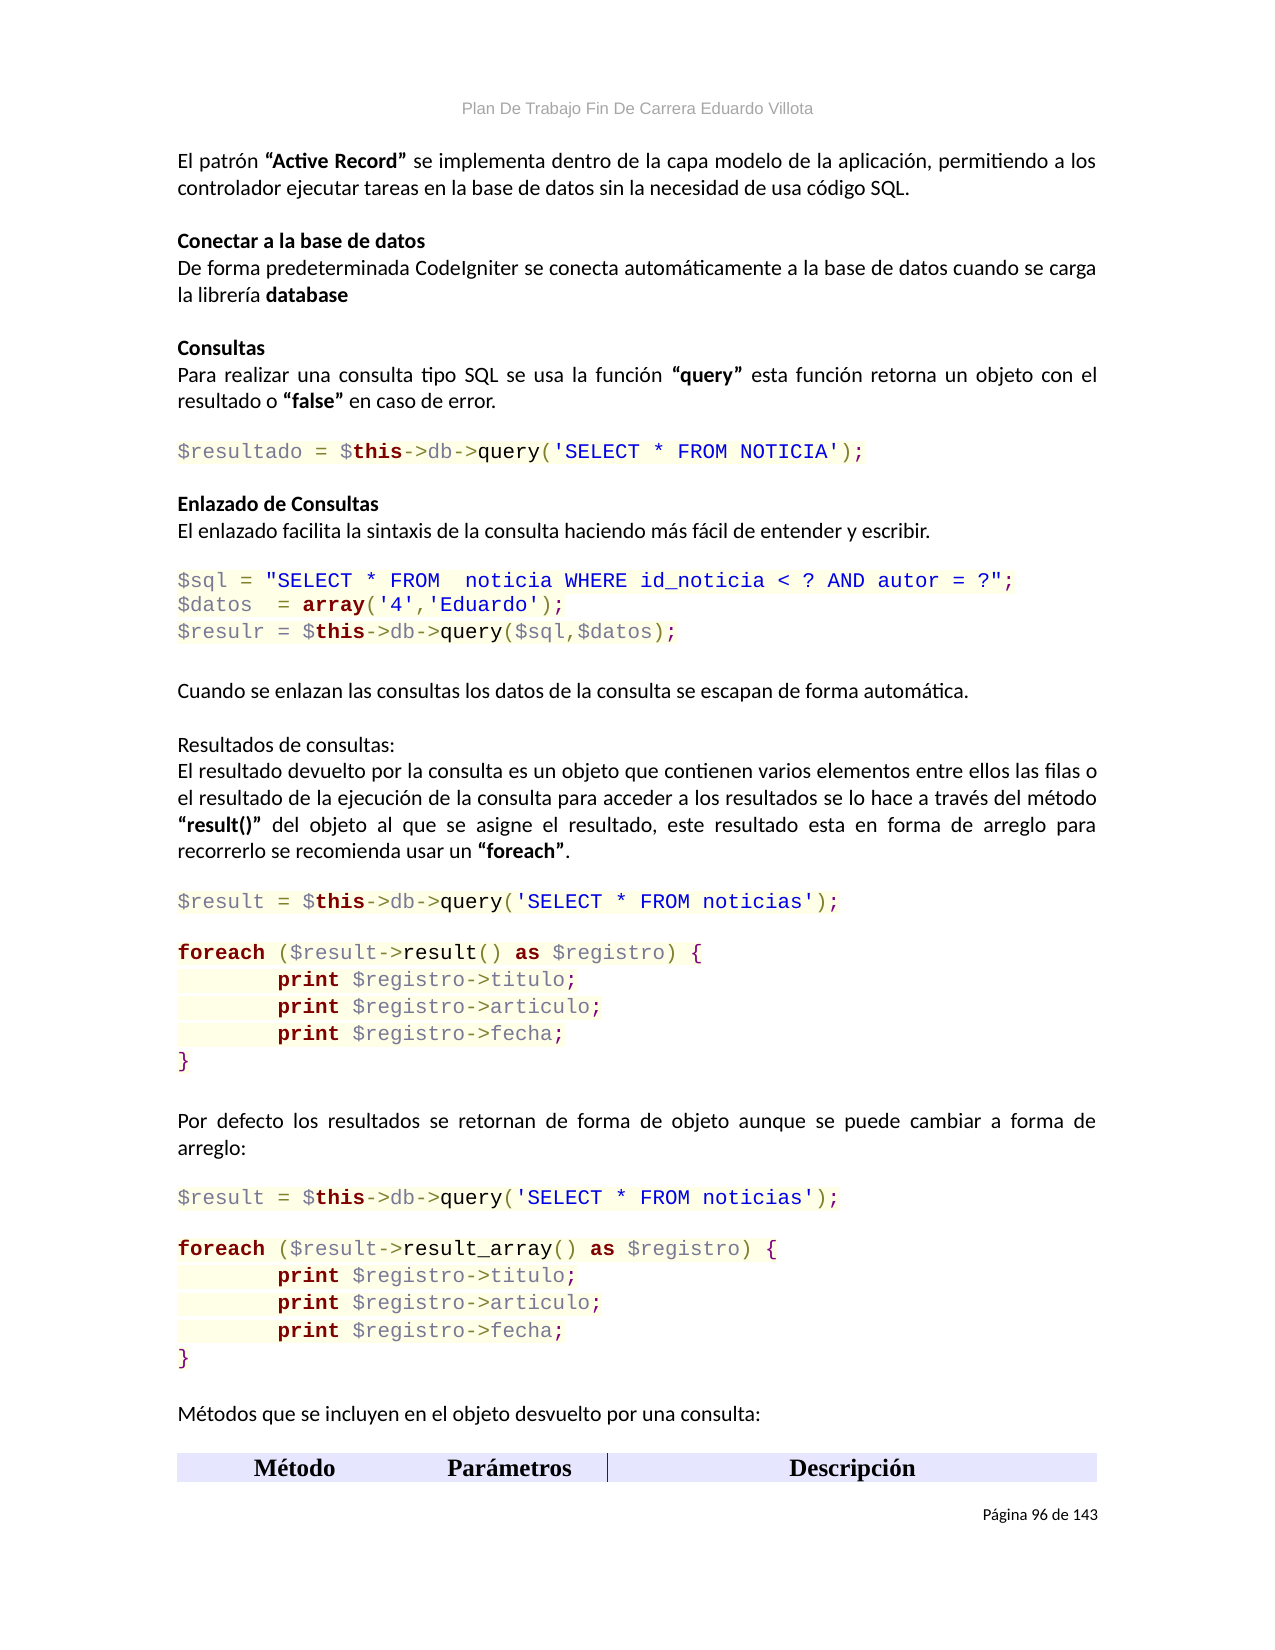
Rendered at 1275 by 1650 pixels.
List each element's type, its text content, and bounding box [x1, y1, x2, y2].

text Por defecto los resultados se retornan de forma de objeto aunque se puede cambiar a forma de arreglo: [177, 1107, 1098, 1161]
text Métodos que se incluyen en el objeto desvuelto por una consulta: [177, 1400, 1098, 1427]
text print $registro->fecha; [177, 1023, 1098, 1047]
text $resulr = $this->db->query($sql,$datos); [177, 621, 1098, 644]
text Consultas [177, 334, 1098, 361]
text $datos = array('4','Eduardo'); [177, 594, 1098, 617]
text print $registro->titulo; [177, 1265, 1098, 1289]
text Para realizar una consulta tipo SQL se usa la función “query” esta función retorna un objeto con el resultado o “false” en caso de error. [177, 361, 1098, 414]
text } [177, 1347, 1098, 1370]
text Enlazado de Consultas [177, 490, 1098, 517]
text Resultados de consultas: [177, 731, 1098, 758]
text print $registro->articulo; [177, 996, 1098, 1020]
text El resultado devuelto por la consulta es un objeto que contienen varios elementos entre ellos las filas o el resultado de la ejecución de la consulta para acceder a los resultados se lo hace a través del método “result()” del objeto al que se asigne el resultado, este resultado esta en forma de arreglo para recorrerlo se recomienda usar un “foreach”. [177, 758, 1098, 864]
text Cuando se enlazan las consultas los datos de la consulta se escapan de forma automática. [177, 678, 1098, 704]
text El patrón “Active Record” se implementa dentro de la capa modelo de la aplicación, permitiendo a los controlador ejecutar tareas en la base de datos sin la necesidad de usa código SQL. [177, 148, 1098, 201]
text $resultado = $this->db->query('SELECT * FROM NOTICIA'); [177, 441, 1098, 464]
text foreach ($result->result_array() as $registro) { [177, 1238, 1098, 1262]
text De forma predeterminada CodeIgniter se conecta automáticamente a la base de datos cuando se carga la librería database [177, 254, 1098, 308]
table_header Parámetros [412, 1453, 607, 1482]
text print $registro->titulo; [177, 969, 1098, 993]
text $result = $this->db->query('SELECT * FROM noticias'); [177, 1187, 1098, 1211]
text El enlazado facilita la sintaxis de la consulta haciendo más fácil de entender y escribir. [177, 517, 1098, 543]
text $result = $this->db->query('SELECT * FROM noticias'); [177, 891, 1098, 914]
text print $registro->articulo; [177, 1292, 1098, 1316]
text } [177, 1051, 1098, 1074]
text Conectar a la base de datos [177, 228, 1098, 254]
text $sql = "SELECT * FROM noticia WHERE id_noticia < ? AND autor = ?"; [177, 570, 1098, 594]
text print $registro->fecha; [177, 1319, 1098, 1343]
table_header Método [177, 1453, 412, 1482]
table_header Descripción [608, 1453, 1097, 1482]
text foreach ($result->result() as $registro) { [177, 942, 1098, 965]
